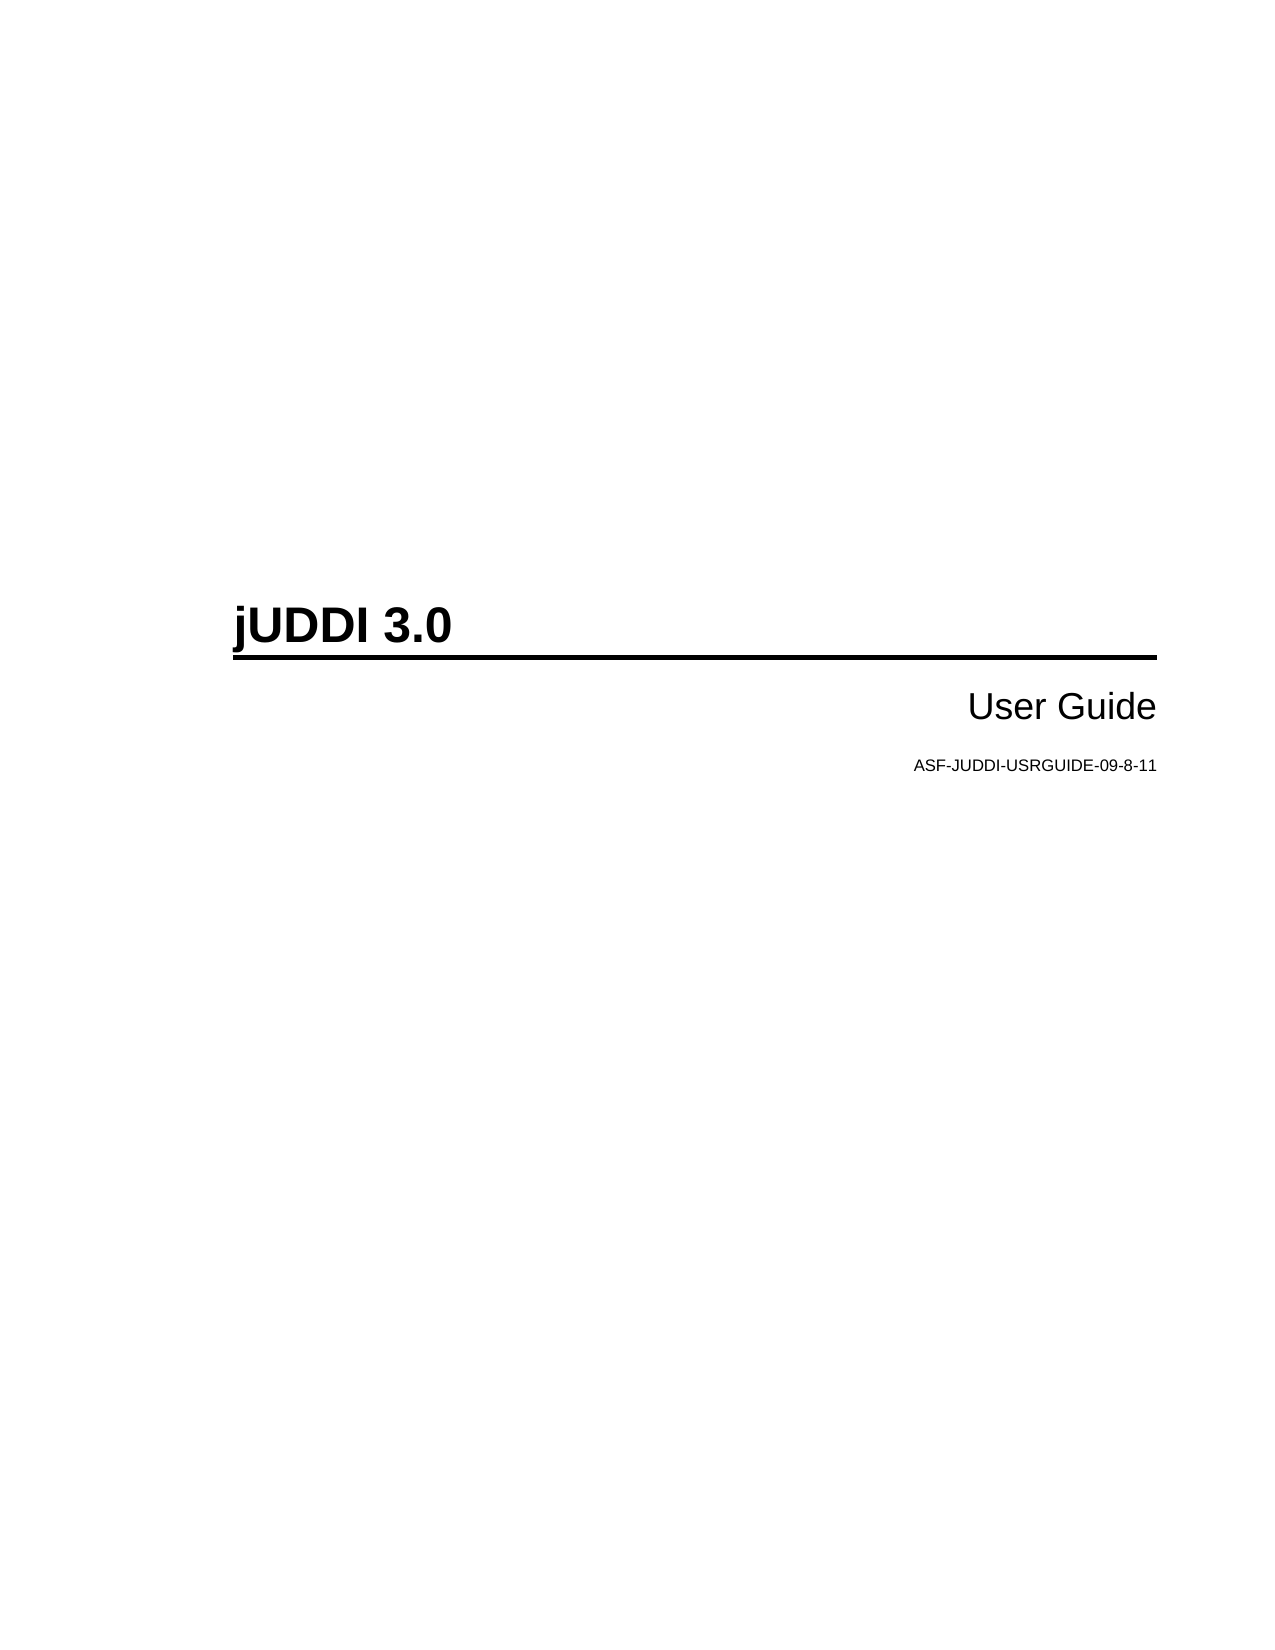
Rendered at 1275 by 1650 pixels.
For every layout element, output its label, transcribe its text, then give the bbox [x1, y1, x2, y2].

subtitle User Guide [233, 685, 1157, 727]
text ASF-JUDDI-USRGUIDE-11/08/09 [233, 756, 1157, 775]
title jUDDI 3.0 [233, 597, 1157, 655]
